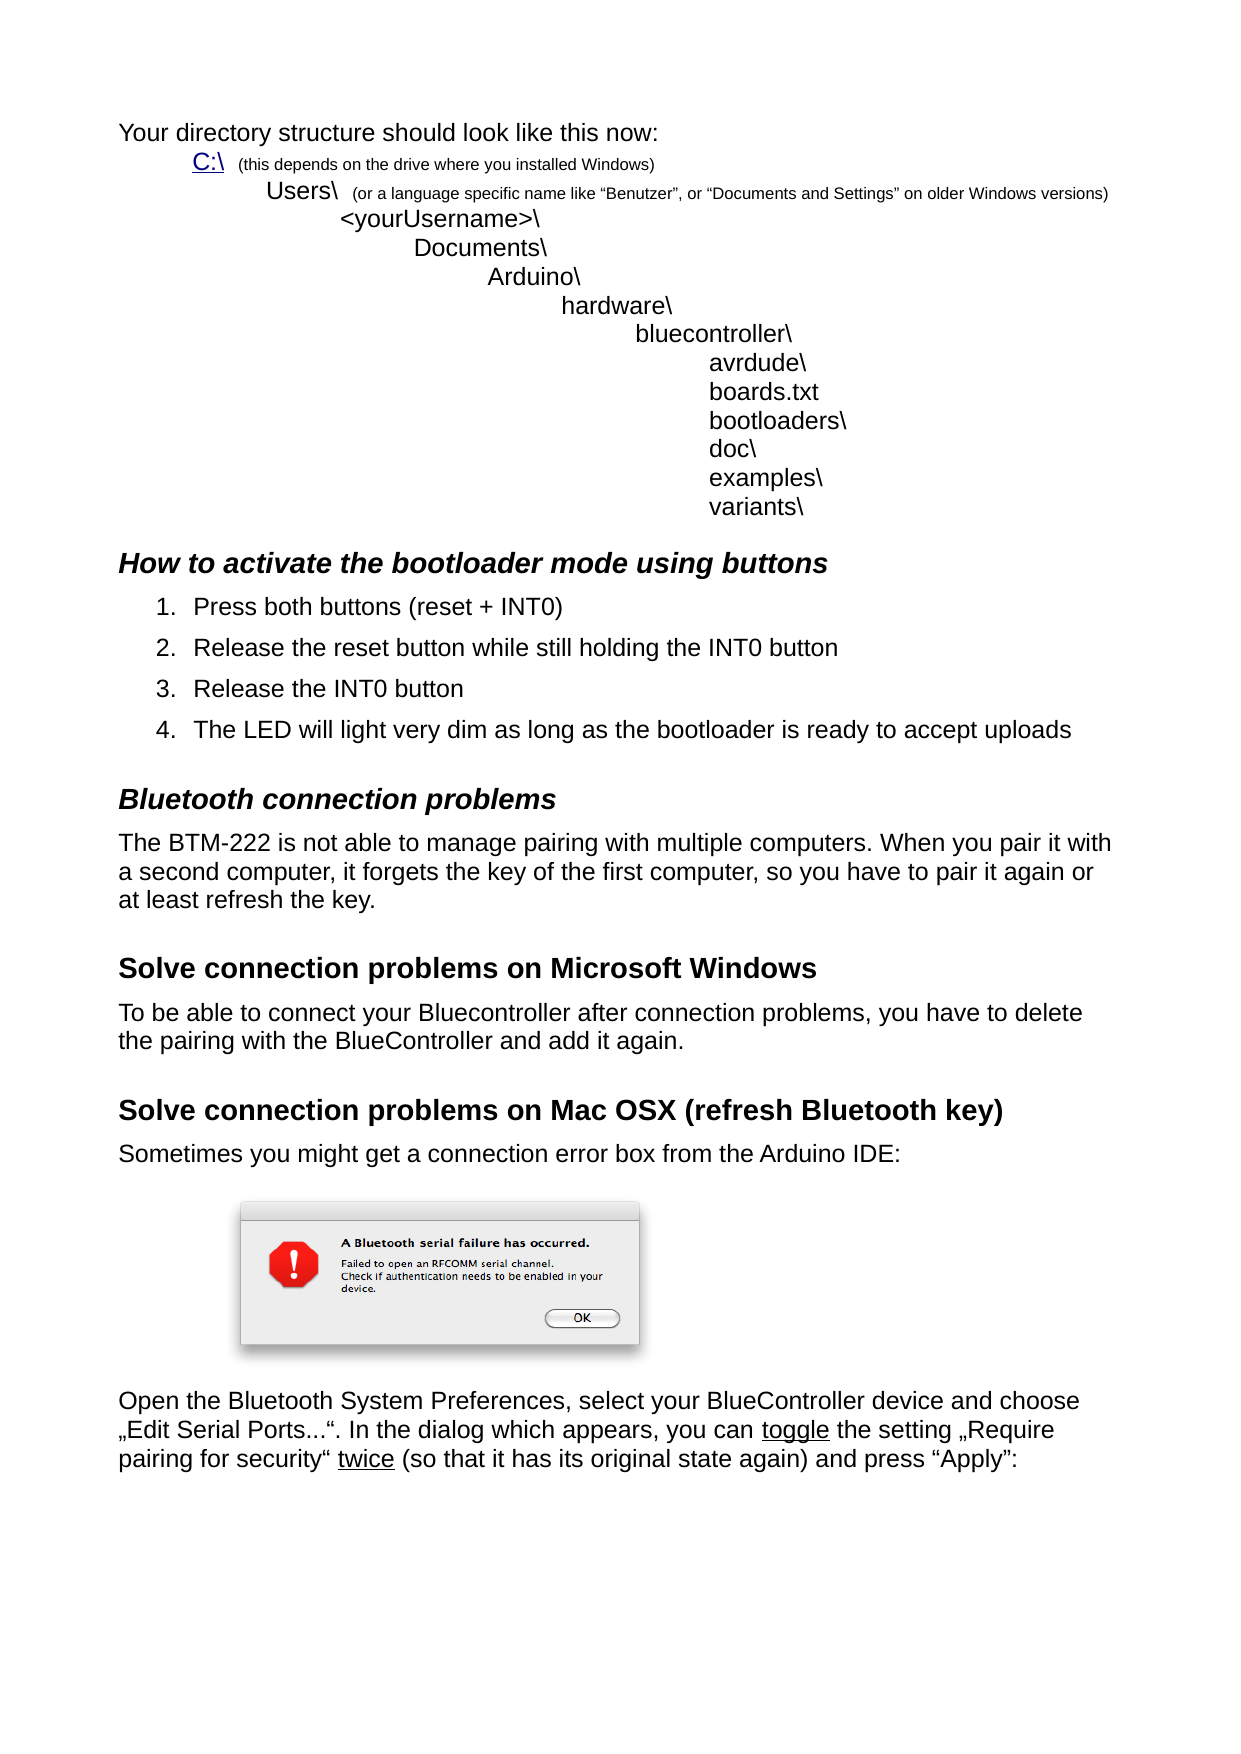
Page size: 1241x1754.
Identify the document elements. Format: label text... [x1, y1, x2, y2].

text avrdude\ [192, 348, 1122, 377]
text hardware\ [192, 291, 1122, 319]
text boards.txt [192, 377, 1122, 406]
text C:\ (this depends on the drive where you installed Windows) [192, 147, 1122, 176]
list Release the INT0 button [156, 674, 1122, 703]
picture [209, 1179, 667, 1376]
text bluecontroller\ [192, 319, 1122, 348]
text The BTM-222 is not able to manage pairing with multiple computers. When you pair it with a second computer, it forgets the key of the first computer, so you have to pair it again or at least refresh the key. [118, 828, 1122, 914]
text To be able to connect your Bluecontroller after connection problems, you have to delete the pairing with the BlueController and add it again. [118, 997, 1122, 1055]
list Press both buttons (reset + INT0) [156, 592, 1122, 620]
text Arduino\ [192, 262, 1122, 291]
subtitle How to activate the bootloader mode using buttons [118, 546, 1122, 579]
text Users\ (or a language specific name like “Benutzer”, or “Documents and Settings” on older Windows versions) [192, 176, 1122, 204]
subtitle Solve connection problems on Mac OSX (refresh Bluetooth key) [118, 1092, 1122, 1126]
text variants\ [192, 492, 1122, 521]
text <yourUsername>\ [192, 204, 1122, 233]
text examples\ [192, 463, 1122, 492]
list Release the reset button while still holding the INT0 button [156, 633, 1122, 662]
list The LED will light very dim as long as the bootloader is ready to accept uploads [156, 715, 1122, 744]
subtitle Solve connection problems on Microsoft Windows [118, 951, 1122, 985]
text Documents\ [192, 233, 1122, 262]
text bootloaders\ [192, 406, 1122, 434]
text doc\ [192, 434, 1122, 463]
text Your directory structure should look like this now: [118, 118, 1122, 147]
text Open the Bluetooth System Preferences, select your BlueController device and choose „Edit Serial Ports...“. In the dialog which appears, you can toggle the setting „Require pairing for security“ twice (so that it has its original state again) and press “Apply”: [118, 1386, 1122, 1472]
subtitle Bluetooth connection problems [118, 782, 1122, 815]
text Sometimes you might get a connection error box from the Arduino IDE: [118, 1138, 1122, 1167]
